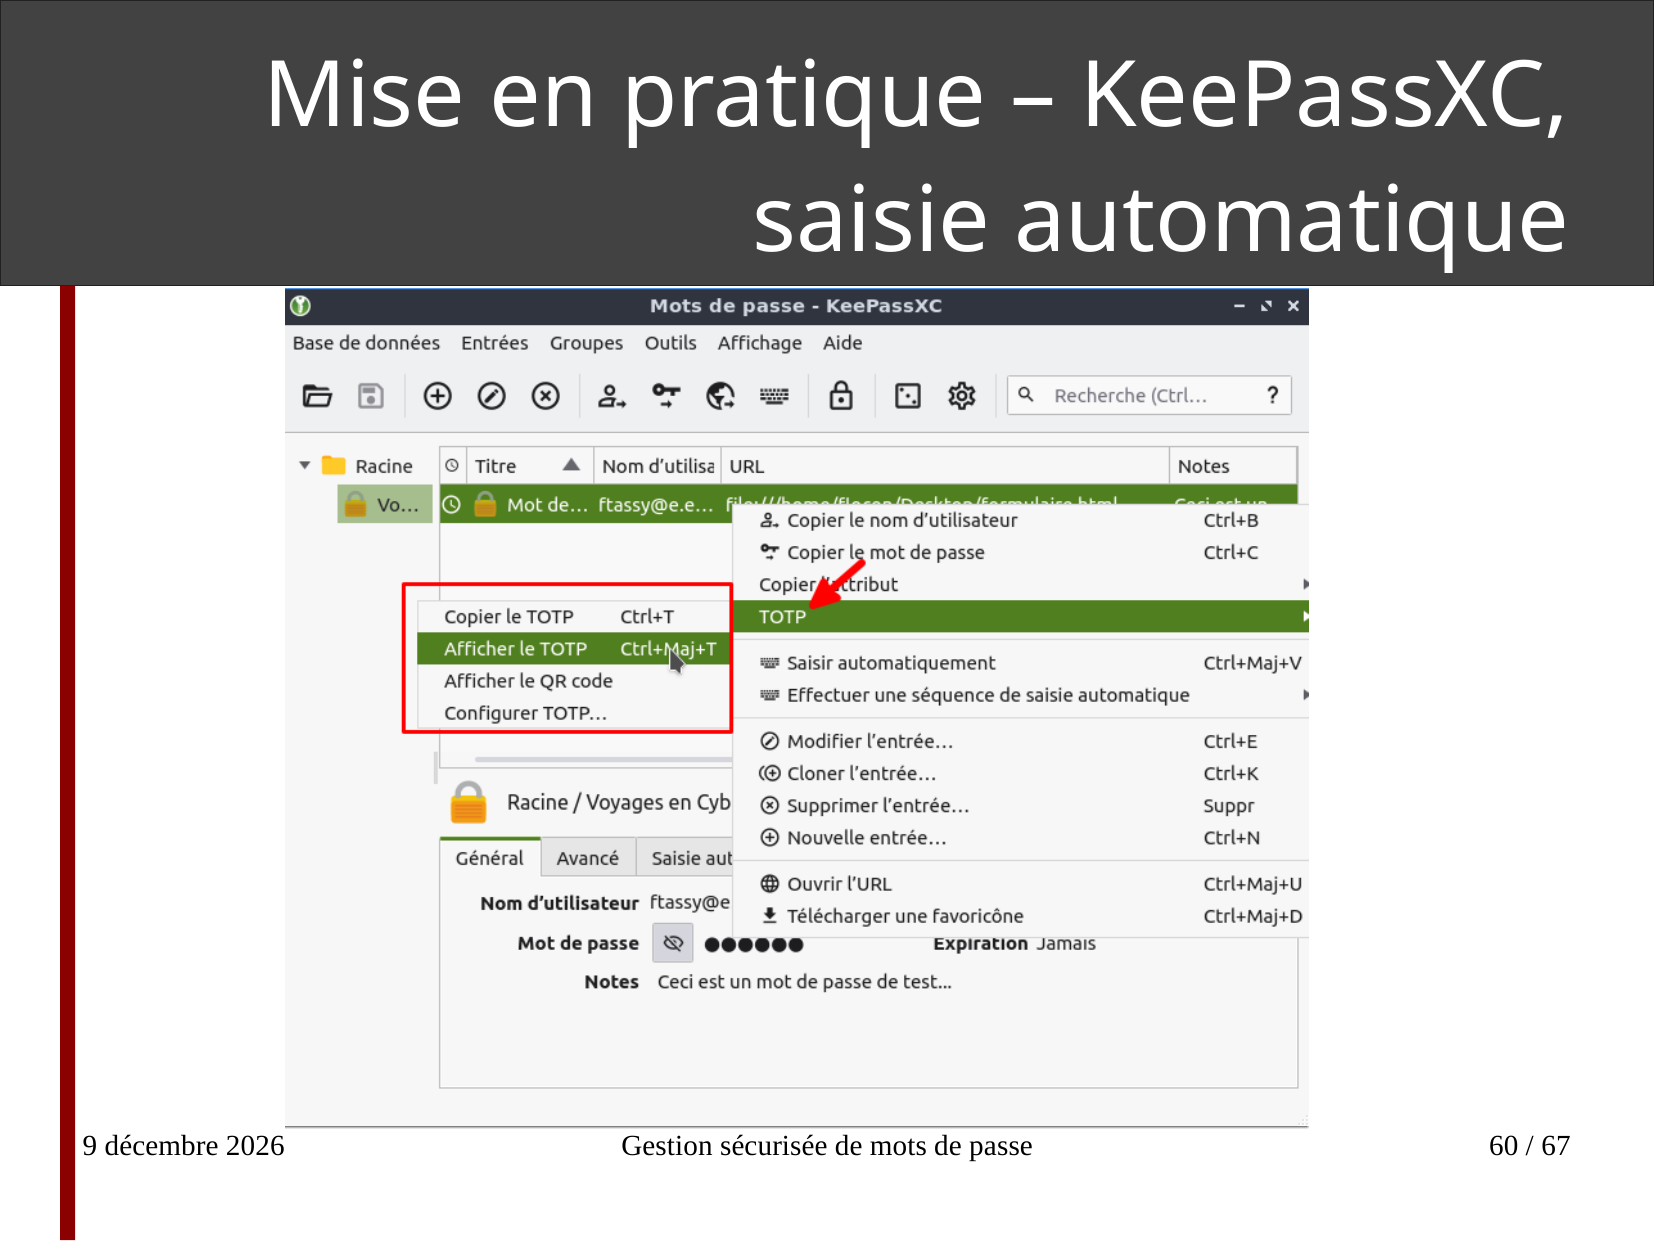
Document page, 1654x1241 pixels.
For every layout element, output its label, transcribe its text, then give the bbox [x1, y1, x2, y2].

title Mise en pratique – KeePassXC, saisie automatique [82, 27, 1571, 279]
picture [285, 288, 1309, 1126]
